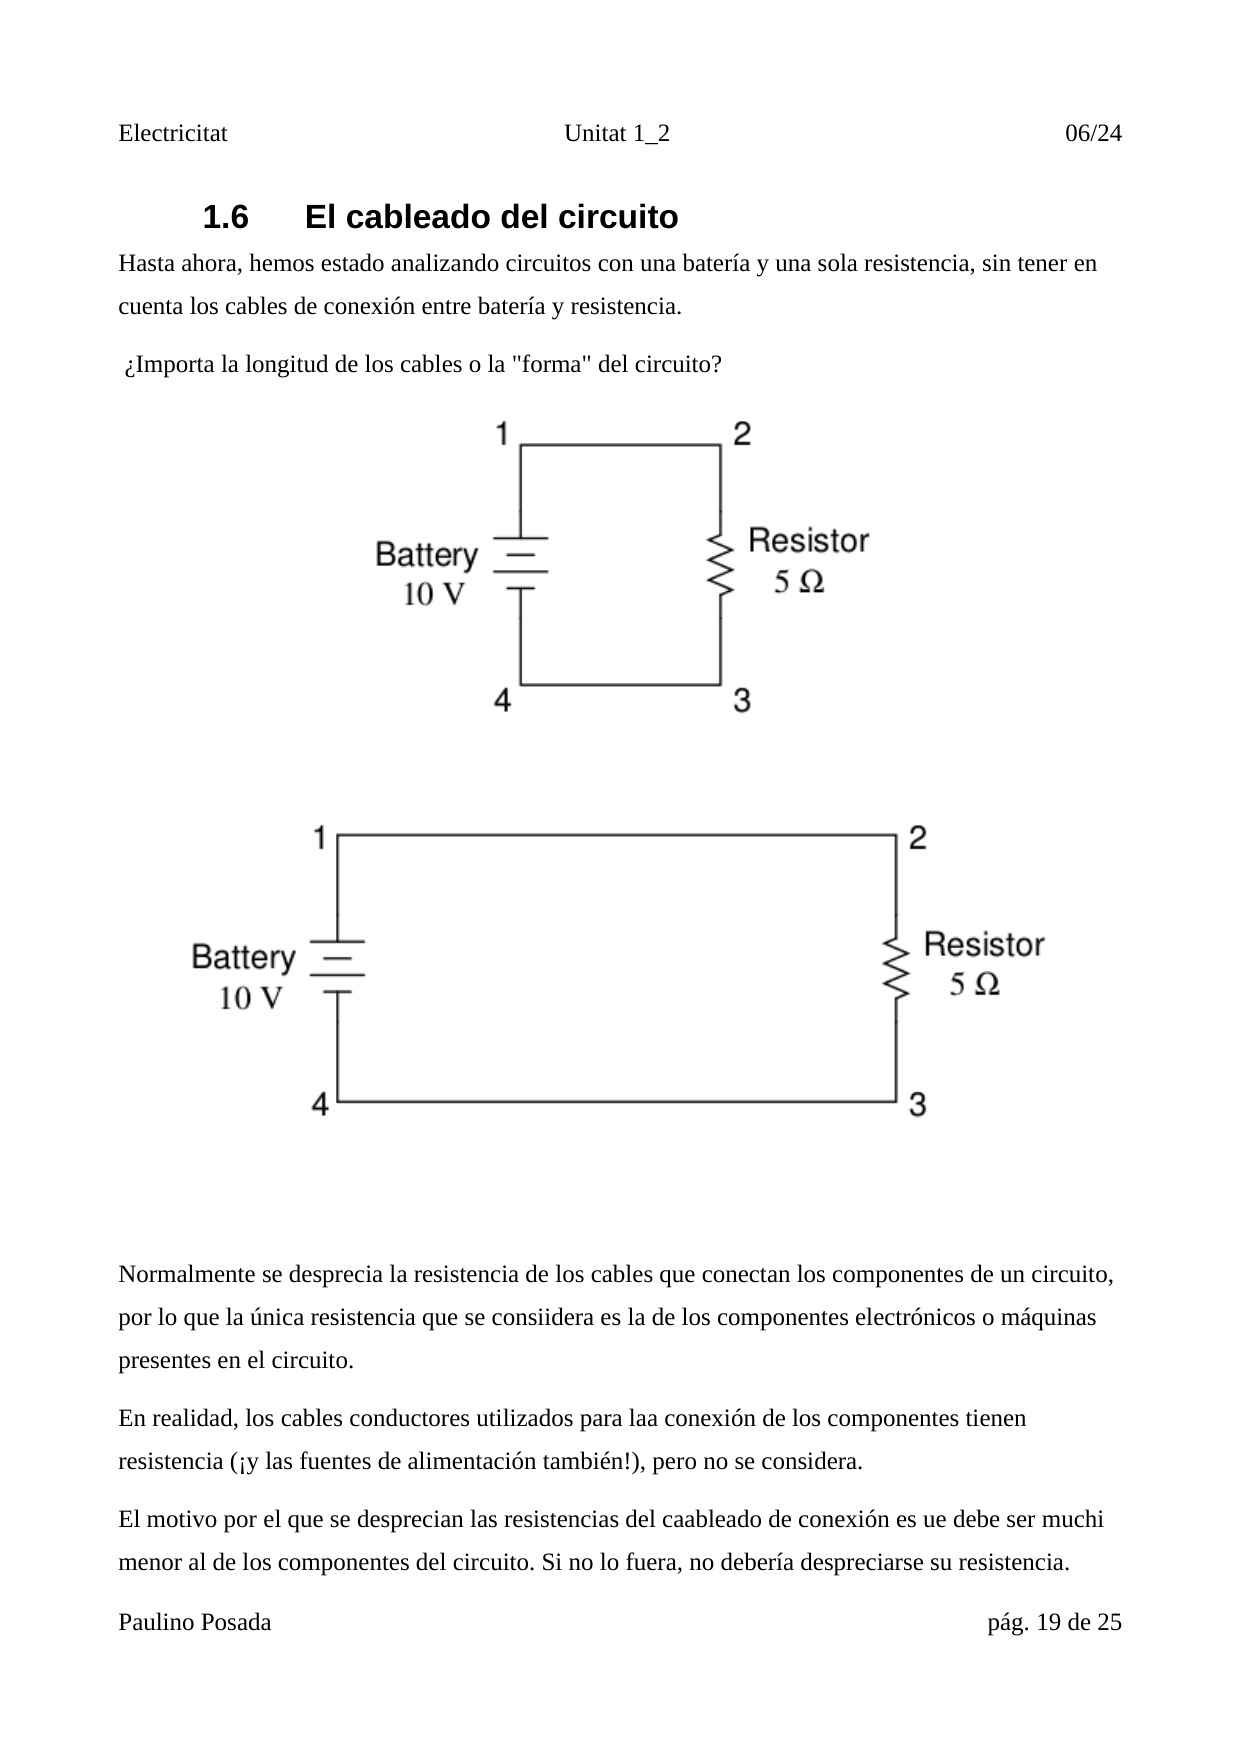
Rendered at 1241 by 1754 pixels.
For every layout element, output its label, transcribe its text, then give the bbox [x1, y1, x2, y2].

text En realidad, los cables conductores utilizados para laa conexión de los componentes tienen resistencia (¡y las fuentes de alimentación también!), pero no se considera. [118, 1403, 1122, 1475]
text El motivo por el que se desprecian las resistencias del caableado de conexión es ue debe ser muchi menor al de los componentes del circuito. Si no lo fuera, no debería despreciarse su resistencia. [118, 1504, 1122, 1576]
picture [364, 406, 876, 729]
picture [188, 810, 1053, 1130]
text ¿Importa la longitud de los cables o la "forma" del circuito? [118, 349, 1122, 378]
subtitle El cableado del circuito [193, 197, 1122, 236]
text Hasta ahora, hemos estado analizando circuitos con una batería y una sola resistencia, sin tener en cuenta los cables de conexión entre batería y resistencia. [118, 248, 1122, 320]
text Normalmente se desprecia la resistencia de los cables que conectan los componentes de un circuito, por lo que la única resistencia que se consiidera es la de los componentes electrónicos o máquinas presentes en el circuito. [118, 1259, 1122, 1374]
